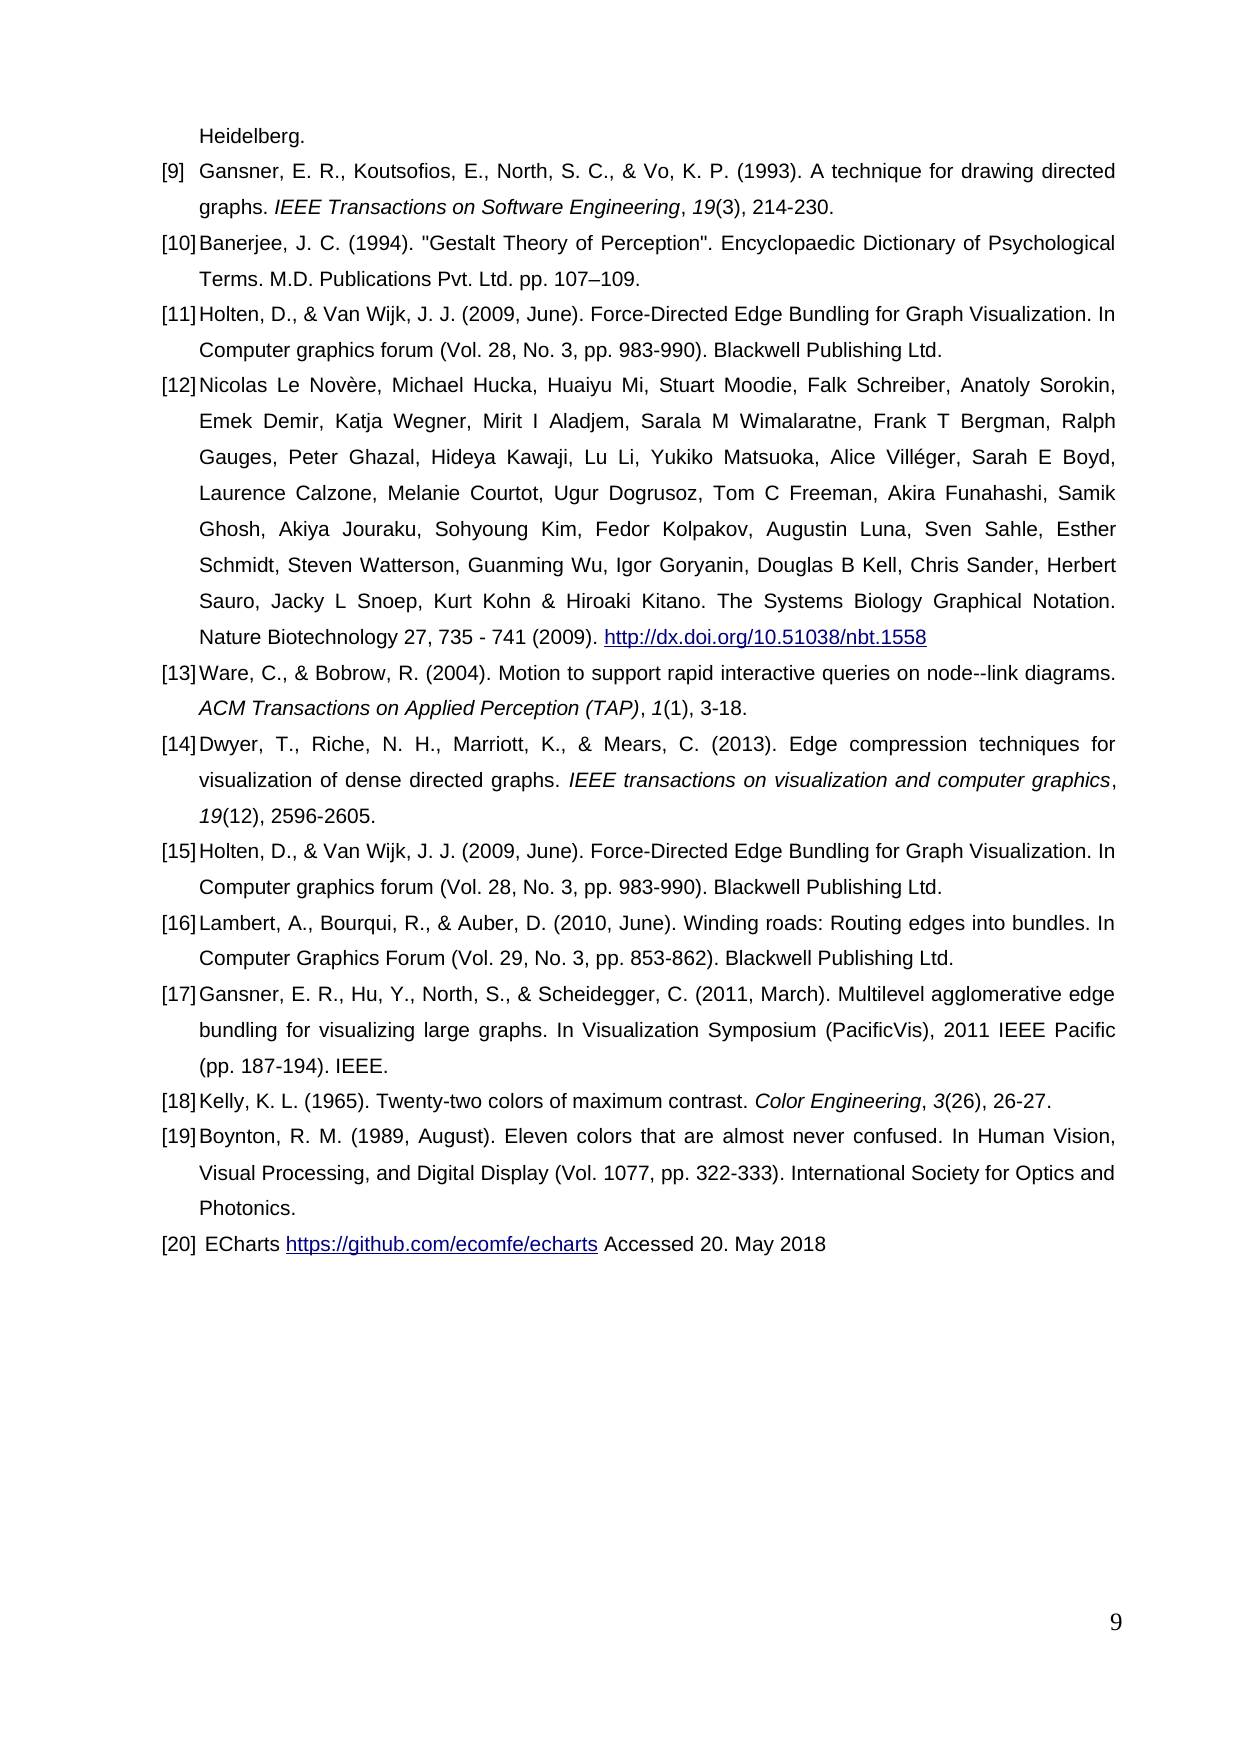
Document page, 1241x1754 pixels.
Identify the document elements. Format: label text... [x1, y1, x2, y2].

table_cell Boynton, R. M. (1989, August). Eleven colors that are almost never confused. In Human Vision, Visual Processing, and Digital Display (Vol. 1077, pp. 322-333). International Society for Optics and Photonics. [118, 1119, 1123, 1226]
table_cell Dwyer, T., Riche, N. H., Marriott, K., & Mears, C. (2013). Edge compression techniques for visualization of dense directed graphs. IEEE transactions on visualization and computer graphics, 19(12), 2596-2605. [118, 726, 1123, 833]
table_cell Gansner, E. R., Hu, Y., North, S., & Scheidegger, C. (2011, March). Multilevel agglomerative edge bundling for visualizing large graphs. In Visualization Symposium (PacificVis), 2011 IEEE Pacific (pp. 187-194). IEEE. [118, 976, 1123, 1083]
table_cell Nicolas Le Novère, Michael Hucka, Huaiyu Mi, Stuart Moodie, Falk Schreiber, Anatoly Sorokin, Emek Demir, Katja Wegner, Mirit I Aladjem, Sarala M Wimalaratne, Frank T Bergman, Ralph Gauges, Peter Ghazal, Hideya Kawaji, Lu Li, Yukiko Matsuoka, Alice Villéger, Sarah E Boyd, Laurence Calzone, Melanie Courtot, Ugur Dogrusoz, Tom C Freeman, Akira Funahashi, Samik Ghosh, Akiya Jouraku, Sohyoung Kim, Fedor Kolpakov, Augustin Luna, Sven Sahle, Esther Schmidt, Steven Watterson, Guanming Wu, Igor Goryanin, Douglas B Kell, Chris Sander, Herbert Sauro, Jacky L Snoep, Kurt Kohn & Hiroaki Kitano. The Systems Biology Graphical Notation. Nature Biotechnology 27, 735 - 741 (2009). http://dx.doi.org/10.51038/nbt.1558 [118, 368, 1123, 654]
table_cell Holten, D., & Van Wijk, J. J. (2009, June). Force‐Directed Edge Bundling for Graph Visualization. In Computer graphics forum (Vol. 28, No. 3, pp. 983-990). Blackwell Publishing Ltd. [118, 296, 1123, 368]
table_cell Lambert, A., Bourqui, R., & Auber, D. (2010, June). Winding roads: Routing edges into bundles. In Computer Graphics Forum (Vol. 29, No. 3, pp. 853-862). Blackwell Publishing Ltd. [118, 905, 1123, 976]
table_cell Heidelberg. [118, 118, 1123, 153]
table_cell Holten, D., & Van Wijk, J. J. (2009, June). Force‐Directed Edge Bundling for Graph Visualization. In Computer graphics forum (Vol. 28, No. 3, pp. 983-990). Blackwell Publishing Ltd. [118, 833, 1123, 904]
table_cell Ware, C., & Bobrow, R. (2004). Motion to support rapid interactive queries on node--link diagrams. ACM Transactions on Applied Perception (TAP), 1(1), 3-18. [118, 655, 1123, 726]
table_cell Kelly, K. L. (1965). Twenty-two colors of maximum contrast. Color Engineering, 3(26), 26-27. [118, 1083, 1123, 1119]
table_cell Banerjee, J. C. (1994). "Gestalt Theory of Perception". Encyclopaedic Dictionary of Psychological Terms. M.D. Publications Pvt. Ltd. pp. 107–109. [118, 225, 1123, 296]
table_cell Gansner, E. R., Koutsofios, E., North, S. C., & Vo, K. P. (1993). A technique for drawing directed graphs. IEEE Transactions on Software Engineering, 19(3), 214-230. [118, 154, 1123, 225]
table_cell ECharts https://github.com/ecomfe/echarts Accessed 20. May 2018 [118, 1226, 1123, 1261]
